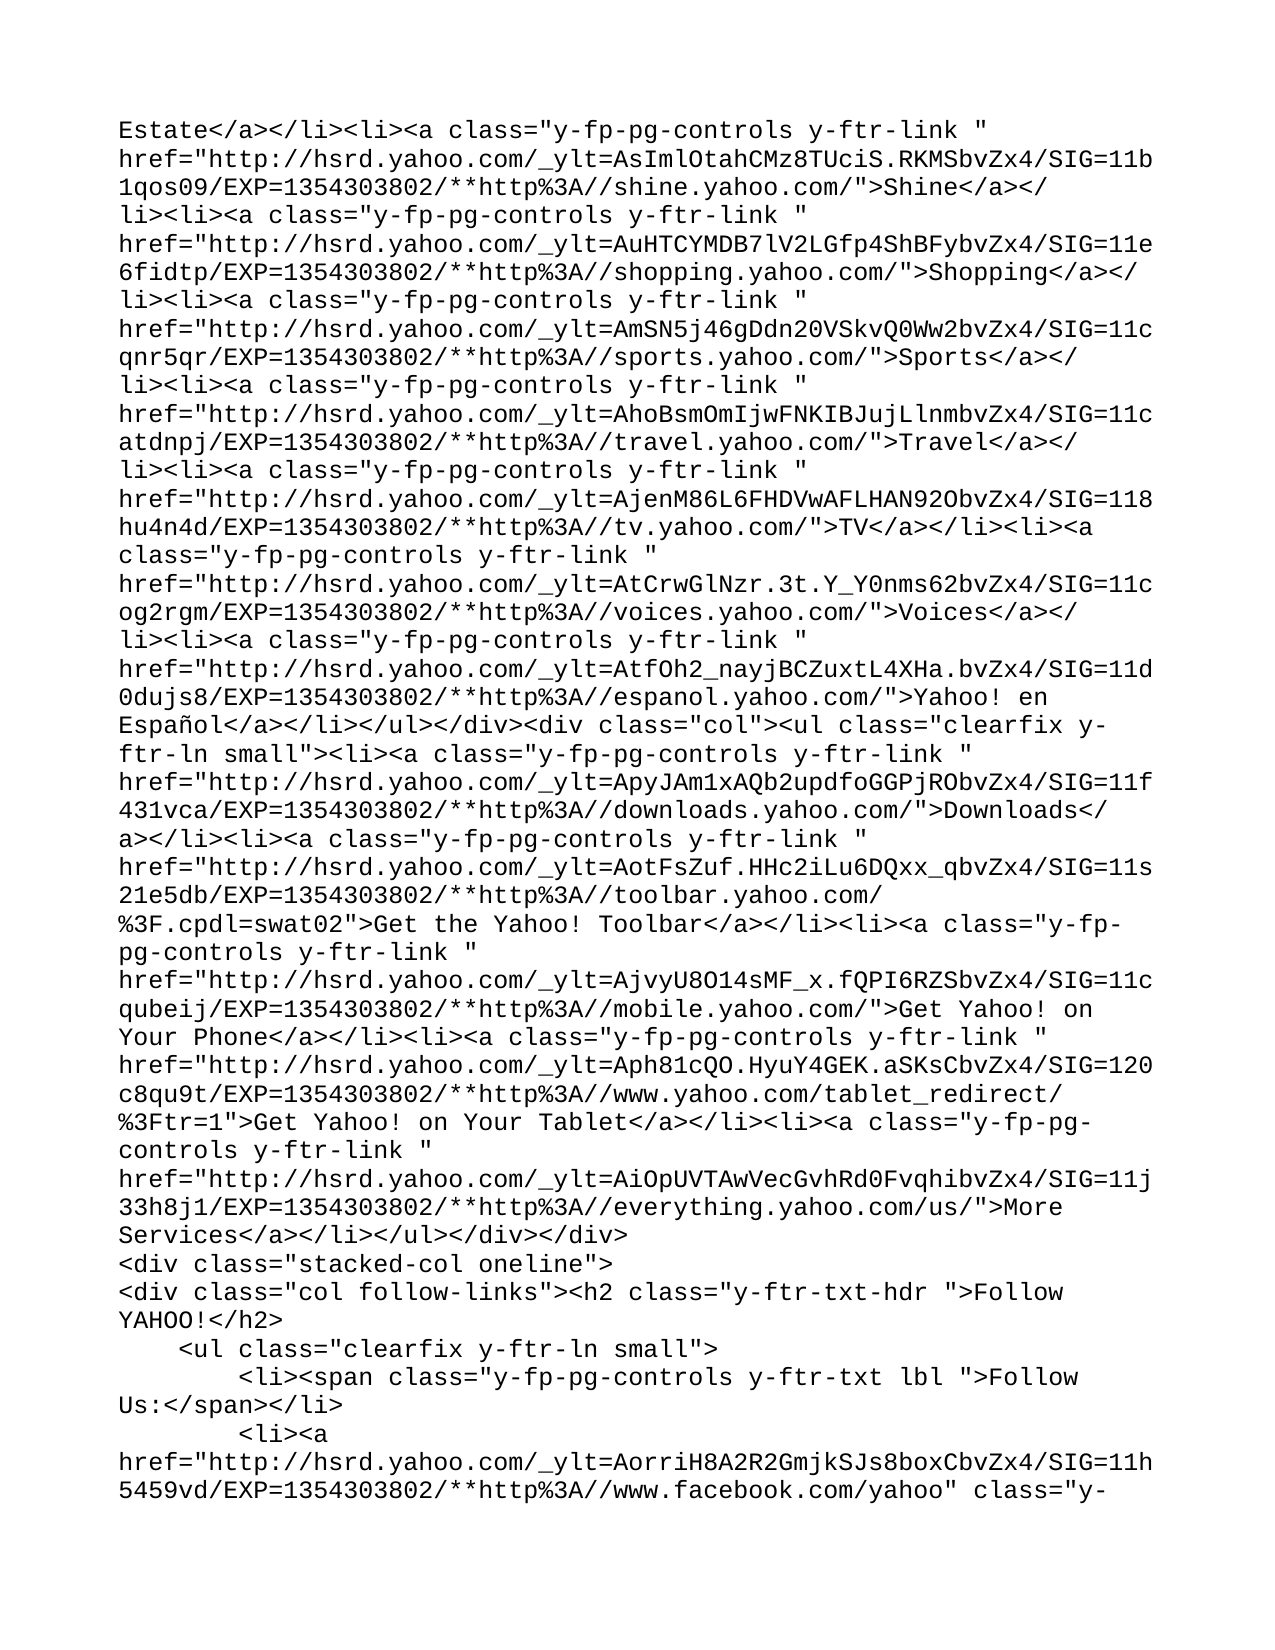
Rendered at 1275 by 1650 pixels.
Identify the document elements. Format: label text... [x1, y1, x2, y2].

text <div class="col follow-links"><h2 class="y-ftr-txt-hdr ">Follow YAHOO!</h2> [118, 1280, 1157, 1336]
text <ul class="clearfix y-ftr-ln small"> [118, 1336, 1157, 1365]
text <div class="stacked-col oneline"> [118, 1251, 1157, 1280]
text Estate</a></li><li><a class="y-fp-pg-controls y-ftr-link " href="http://hsrd.yahoo.com/_ylt=AsImlOtahCMz8TUciS.RKMSbvZx4/SIG=11b1qos09/EXP=1354303802/**http%3A//shine.yahoo.com/">Shine</a></li><li><a class="y-fp-pg-controls y-ftr-link " href="http://hsrd.yahoo.com/_ylt=AuHTCYMDB7lV2LGfp4ShBFybvZx4/SIG=11e6fidtp/EXP=1354303802/**http%3A//shopping.yahoo.com/">Shopping</a></li><li><a class="y-fp-pg-controls y-ftr-link " href="http://hsrd.yahoo.com/_ylt=AmSN5j46gDdn20VSkvQ0Ww2bvZx4/SIG=11cqnr5qr/EXP=1354303802/**http%3A//sports.yahoo.com/">Sports</a></li><li><a class="y-fp-pg-controls y-ftr-link " href="http://hsrd.yahoo.com/_ylt=AhoBsmOmIjwFNKIBJujLlnmbvZx4/SIG=11catdnpj/EXP=1354303802/**http%3A//travel.yahoo.com/">Travel</a></li><li><a class="y-fp-pg-controls y-ftr-link " href="http://hsrd.yahoo.com/_ylt=AjenM86L6FHDVwAFLHAN92ObvZx4/SIG=118hu4n4d/EXP=1354303802/**http%3A//tv.yahoo.com/">TV</a></li><li><a class="y-fp-pg-controls y-ftr-link " href="http://hsrd.yahoo.com/_ylt=AtCrwGlNzr.3t.Y_Y0nms62bvZx4/SIG=11cog2rgm/EXP=1354303802/**http%3A//voices.yahoo.com/">Voices</a></li><li><a class="y-fp-pg-controls y-ftr-link " href="http://hsrd.yahoo.com/_ylt=AtfOh2_nayjBCZuxtL4XHa.bvZx4/SIG=11d0dujs8/EXP=1354303802/**http%3A//espanol.yahoo.com/">Yahoo! en Español</a></li></ul></div><div class="col"><ul class="clearfix y-ftr-ln small"><li><a class="y-fp-pg-controls y-ftr-link " href="http://hsrd.yahoo.com/_ylt=ApyJAm1xAQb2updfoGGPjRObvZx4/SIG=11f431vca/EXP=1354303802/**http%3A//downloads.yahoo.com/">Downloads</a></li><li><a class="y-fp-pg-controls y-ftr-link " href="http://hsrd.yahoo.com/_ylt=AotFsZuf.HHc2iLu6DQxx_qbvZx4/SIG=11s21e5db/EXP=1354303802/**http%3A//toolbar.yahoo.com/%3F.cpdl=swat02">Get the Yahoo! Toolbar</a></li><li><a class="y-fp-pg-controls y-ftr-link " href="http://hsrd.yahoo.com/_ylt=AjvyU8O14sMF_x.fQPI6RZSbvZx4/SIG=11cqubeij/EXP=1354303802/**http%3A//mobile.yahoo.com/">Get Yahoo! on Your Phone</a></li><li><a class="y-fp-pg-controls y-ftr-link " href="http://hsrd.yahoo.com/_ylt=Aph81cQO.HyuY4GEK.aSKsCbvZx4/SIG=120c8qu9t/EXP=1354303802/**http%3A//www.yahoo.com/tablet_redirect/%3Ftr=1">Get Yahoo! on Your Tablet</a></li><li><a class="y-fp-pg-controls y-ftr-link " href="http://hsrd.yahoo.com/_ylt=AiOpUVTAwVecGvhRd0FvqhibvZx4/SIG=11j33h8j1/EXP=1354303802/**http%3A//everything.yahoo.com/us/">More Services</a></li></ul></div></div> [118, 118, 1157, 1251]
text <li><span class="y-fp-pg-controls y-ftr-txt lbl ">Follow Us:</span></li> [118, 1365, 1157, 1421]
text <li><a href="http://hsrd.yahoo.com/_ylt=AorriH8A2R2GmjkSJs8boxCbvZx4/SIG=11h5459vd/EXP=1354303802/**http%3A//www.facebook.com/yahoo" class="y- [118, 1421, 1157, 1506]
